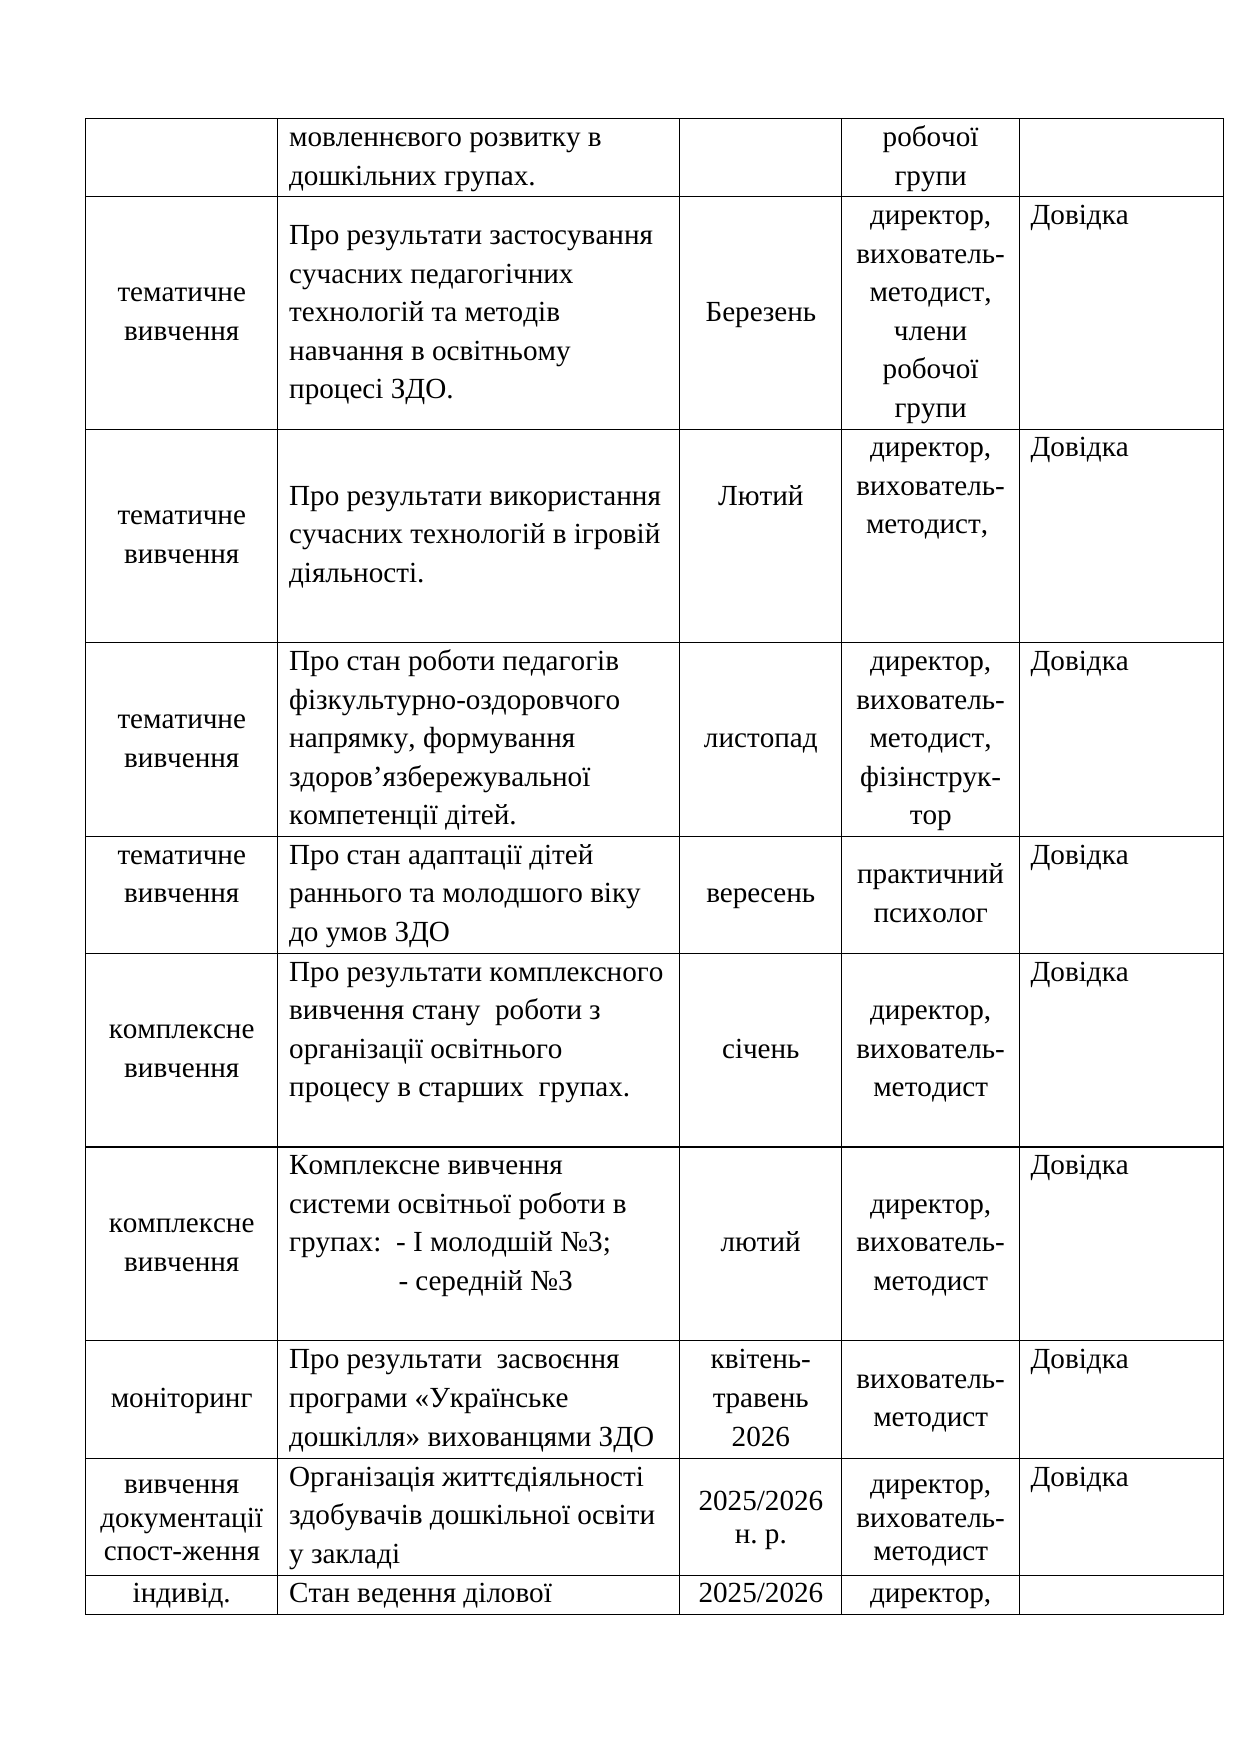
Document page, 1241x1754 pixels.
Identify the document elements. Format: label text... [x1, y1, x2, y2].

table_cell Лютий [680, 430, 841, 642]
table_cell Про результати застосування сучасних педагогічних технологій та методів навчання в освітньому процесі ЗДО. [278, 197, 679, 428]
table_cell вивчення документації спост-ження [86, 1459, 277, 1574]
table_cell директор, вихователь-методист [842, 1148, 1019, 1340]
table_cell вихователь-методист [842, 1341, 1019, 1458]
table_cell Про результати використання сучасних технологій в ігровій діяльності. [278, 430, 679, 642]
table_cell січень [680, 954, 841, 1146]
table_cell Довідка [1020, 837, 1223, 953]
table_cell індивід. [86, 1576, 277, 1614]
table_cell Про стан адаптації дітей раннього та молодшого віку до умов ЗДО [278, 837, 679, 953]
table_cell листопад [680, 643, 841, 836]
table_cell тематичне вивчення [86, 430, 277, 642]
table_cell комплексне вивчення [86, 1148, 277, 1340]
table_cell директор, вихователь-методист, [842, 430, 1019, 642]
table_cell Довідка [1020, 430, 1223, 642]
table_cell квітень-травень 2026 [680, 1341, 841, 1458]
table_cell [1020, 1576, 1223, 1614]
table_cell Комплексне вивчення системи освітньої роботи в групах: - I молодшій №3; - середній №3 [278, 1148, 679, 1340]
table_cell [1020, 119, 1223, 196]
table_cell робочої групи [842, 119, 1019, 196]
table_cell вересень [680, 837, 841, 953]
table_cell комплексне вивчення [86, 954, 277, 1146]
table_cell Довідка [1020, 954, 1223, 1146]
table_cell Березень [680, 197, 841, 428]
table_cell директор, вихователь-методист, фізінструк- тор [842, 643, 1019, 836]
table_cell директор, вихователь-методист, члени робочої групи [842, 197, 1019, 428]
table_cell тематичне вивчення [86, 197, 277, 428]
table_cell практичний психолог [842, 837, 1019, 953]
table_cell Довідка [1020, 197, 1223, 428]
table_cell Організація життєдіяльності здобувачів дошкільної освіти у закладі [278, 1459, 679, 1574]
table_cell тематичне вивчення [86, 643, 277, 836]
table_cell Довідка [1020, 1341, 1223, 1458]
table_cell Про результати комплексного вивчення стану роботи з організації освітнього процесу в старших групах. [278, 954, 679, 1146]
table_cell [86, 119, 277, 196]
table_cell лютий [680, 1148, 841, 1340]
table_cell 2025/2026 [680, 1576, 841, 1614]
table_cell Довідка [1020, 1459, 1223, 1574]
table_cell Довідка [1020, 643, 1223, 836]
table_cell тематичне вивчення [86, 837, 277, 953]
table_cell директор, вихователь-методист [842, 1459, 1019, 1574]
table_cell директор, [842, 1576, 1019, 1614]
table_cell Довідка [1020, 1148, 1223, 1340]
table_cell Про стан роботи педагогів фізкультурно-оздоровчого напрямку, формування здоров’язбережувальної компетенції дітей. [278, 643, 679, 836]
table_cell Стан ведення ділової [278, 1576, 679, 1614]
table_cell 2025/2026 н. р. [680, 1459, 841, 1574]
table_cell Про результати засвоєння програми «Українське дошкілля» вихованцями ЗДО [278, 1341, 679, 1458]
table_cell моніторинг [86, 1341, 277, 1458]
table_cell директор, вихователь-методист [842, 954, 1019, 1146]
table_cell [680, 119, 841, 196]
table_cell мовленнєвого розвитку в дошкільних групах. [278, 119, 679, 196]
